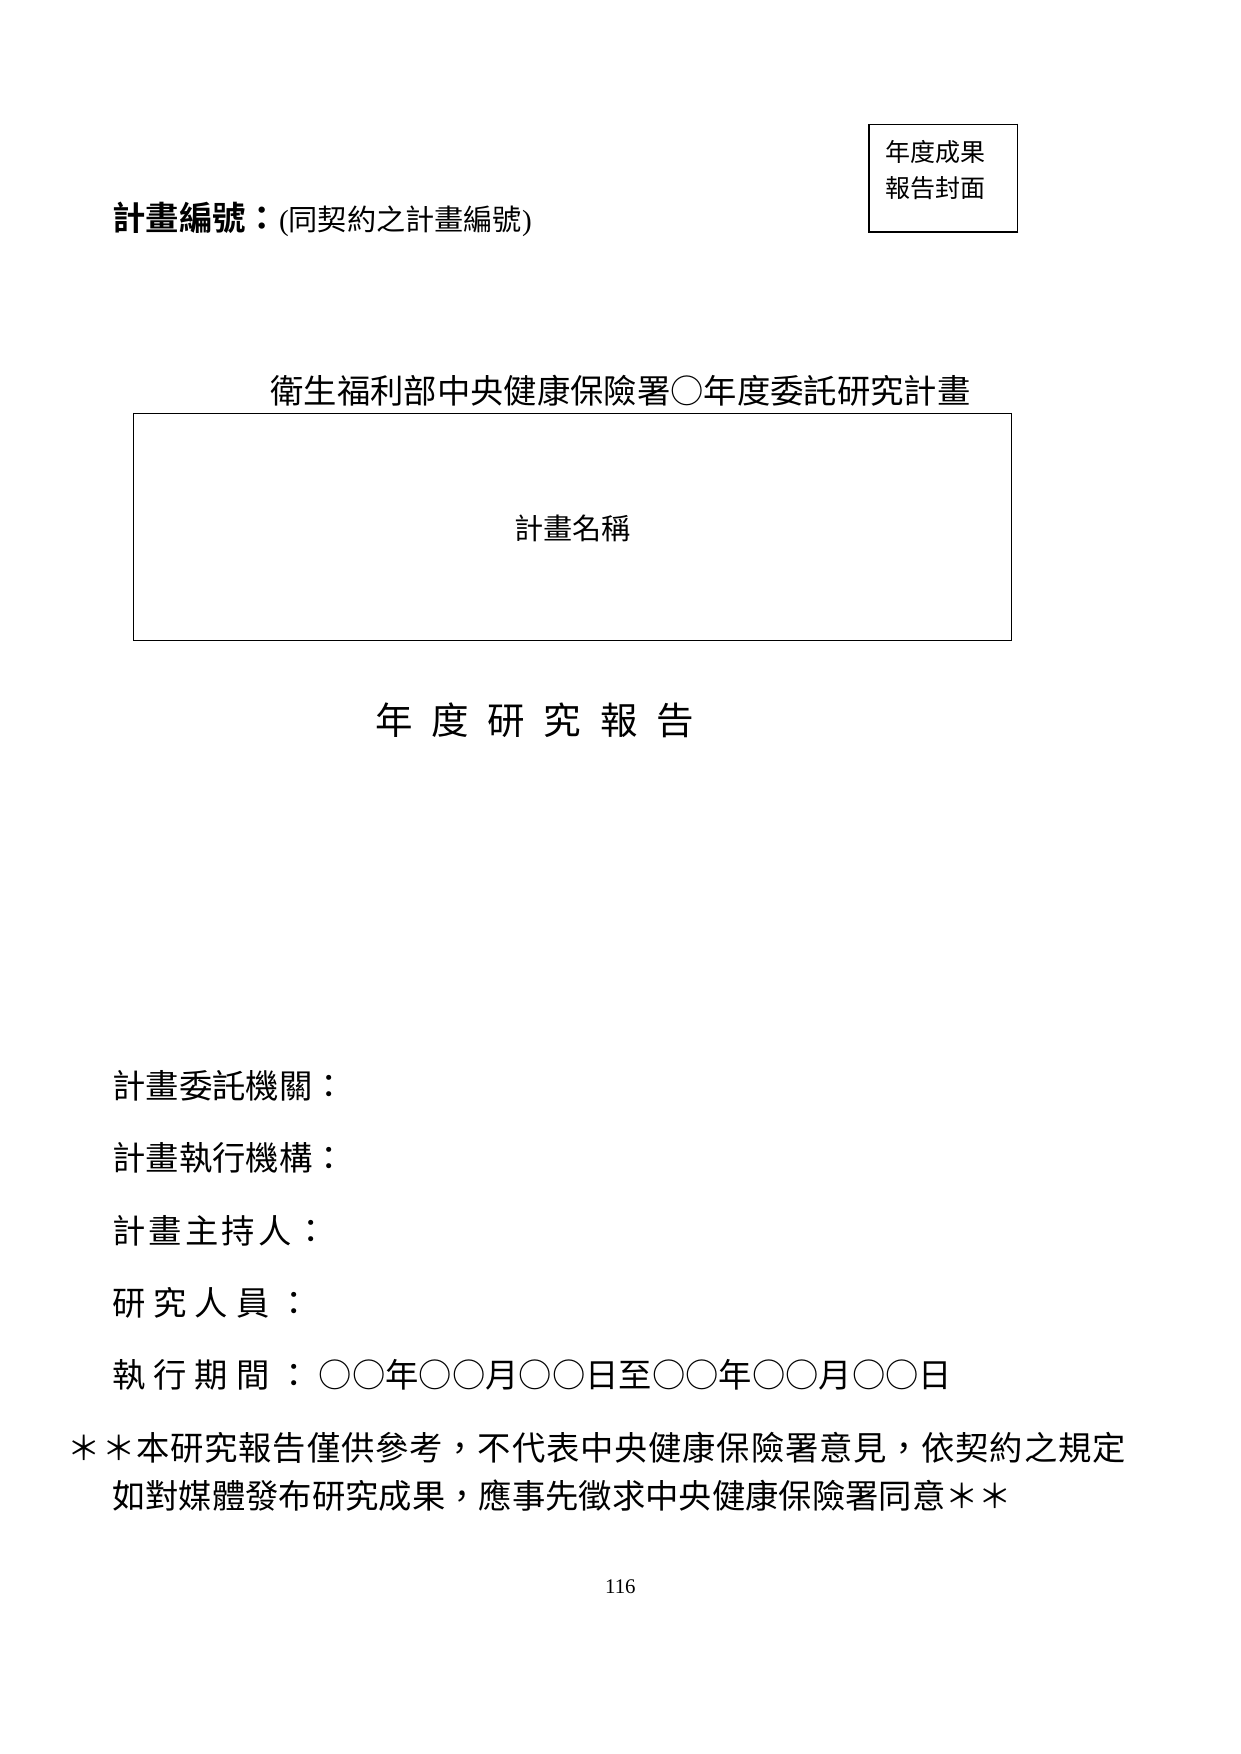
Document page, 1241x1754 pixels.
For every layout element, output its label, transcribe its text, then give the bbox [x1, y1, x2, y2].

text 研究人員： [112, 1277, 1128, 1325]
text 計畫主持人： [112, 1204, 1128, 1253]
text 執行期間：○○年○○月○○日至○○年○○月○○日 [112, 1349, 1128, 1397]
text ＊＊本研究報告僅供參考，不代表中央健康保險署意見，依契約之規定如對媒體發布研究成果，應事先徵求中央健康保險署同意＊＊ [68, 1421, 1128, 1518]
text 計畫編號：(同契約之計畫編號) [112, 192, 1128, 240]
text 衛生福利部中央健康保險署○年度委託研究計畫 [112, 364, 1128, 413]
text 年 度 研 究 報 告 [337, 691, 1128, 745]
text 計畫執行機構： [112, 1132, 1128, 1180]
text 計畫委託機關： [112, 1060, 1128, 1108]
text 年度成果報告封面 [885, 132, 1002, 205]
table_header 計畫名稱 [134, 414, 1011, 639]
